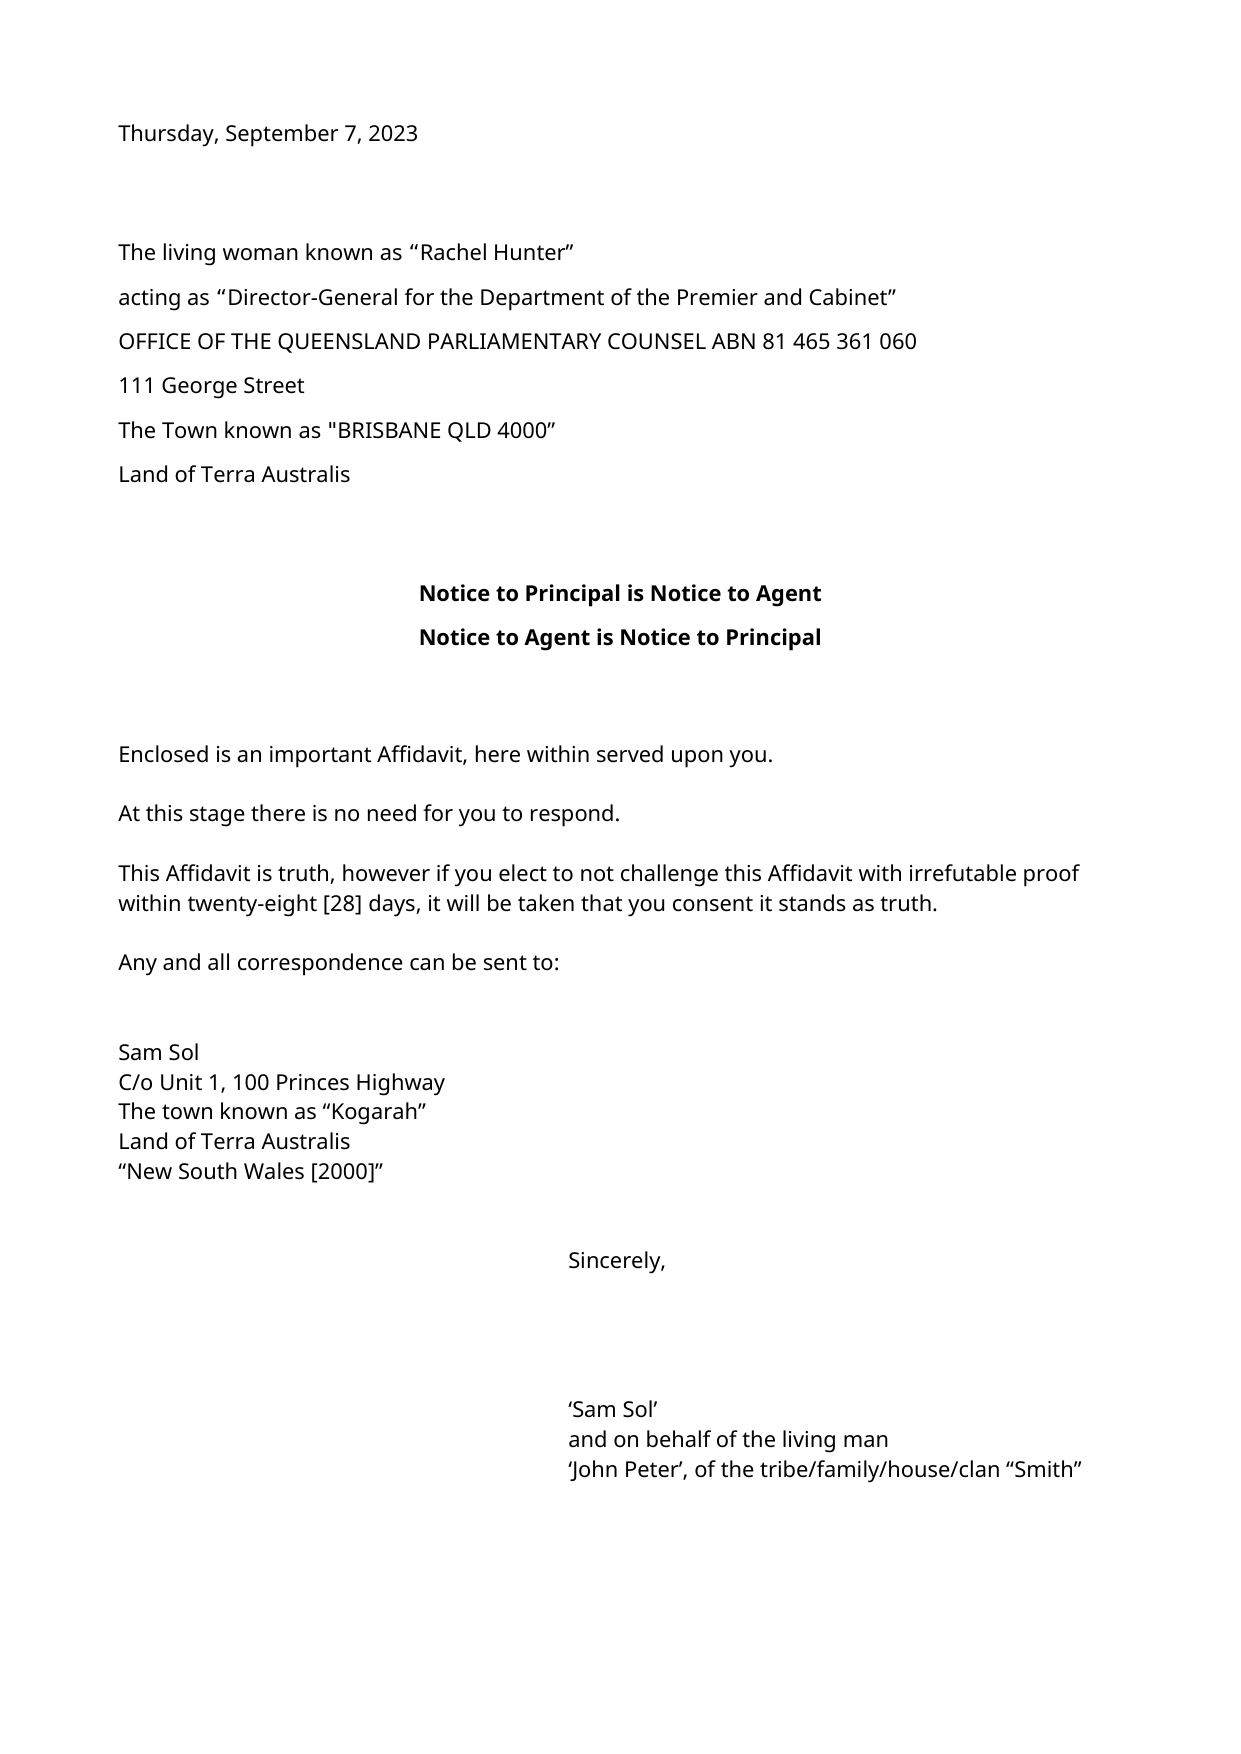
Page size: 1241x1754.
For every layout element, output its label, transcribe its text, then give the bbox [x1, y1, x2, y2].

text Sincerely, [568, 1245, 1122, 1275]
text Sam Sol [118, 1037, 1122, 1066]
text 111 George Street [118, 370, 1122, 400]
text Notice to Principal is Notice to Agent [118, 578, 1122, 607]
text ‘John Peter’, of the tribe/family/house/clan “Smith” [568, 1454, 1122, 1483]
text Land of Terra Australis [118, 459, 1122, 489]
text OFFICE OF THE QUEENSLAND PARLIAMENTARY COUNSEL ABN 81 465 361 060 [118, 326, 1122, 356]
text Enclosed is an important Affidavit, here within served upon you. [118, 739, 1122, 768]
text The living woman known as “Rachel Hunter” [118, 237, 1122, 267]
text and on behalf of the living man [568, 1424, 1122, 1454]
text “New South Wales [2000]” [118, 1156, 1122, 1186]
text This Affidavit is truth, however if you elect to not challenge this Affidavit with irrefutable proof within twenty-eight [28] days, it will be taken that you consent it stands as truth. [118, 858, 1122, 917]
text Land of Terra Australis [118, 1126, 1122, 1156]
text Thursday, September 7, 2023 [118, 118, 1122, 148]
text The town known as “Kogarah” [118, 1096, 1122, 1126]
text acting as “Director-General for the Department of the Premier and Cabinet” [118, 282, 1122, 311]
text At this stage there is no need for you to respond. [118, 798, 1122, 828]
text ‘Sam Sol’ [568, 1394, 1122, 1424]
text C/o Unit 1, 100 Princes Highway [118, 1066, 1122, 1096]
text The Town known as "BRISBANE QLD 4000” [118, 415, 1122, 444]
text Notice to Agent is Notice to Principal [118, 622, 1122, 652]
text Any and all correspondence can be sent to: [118, 947, 1122, 977]
